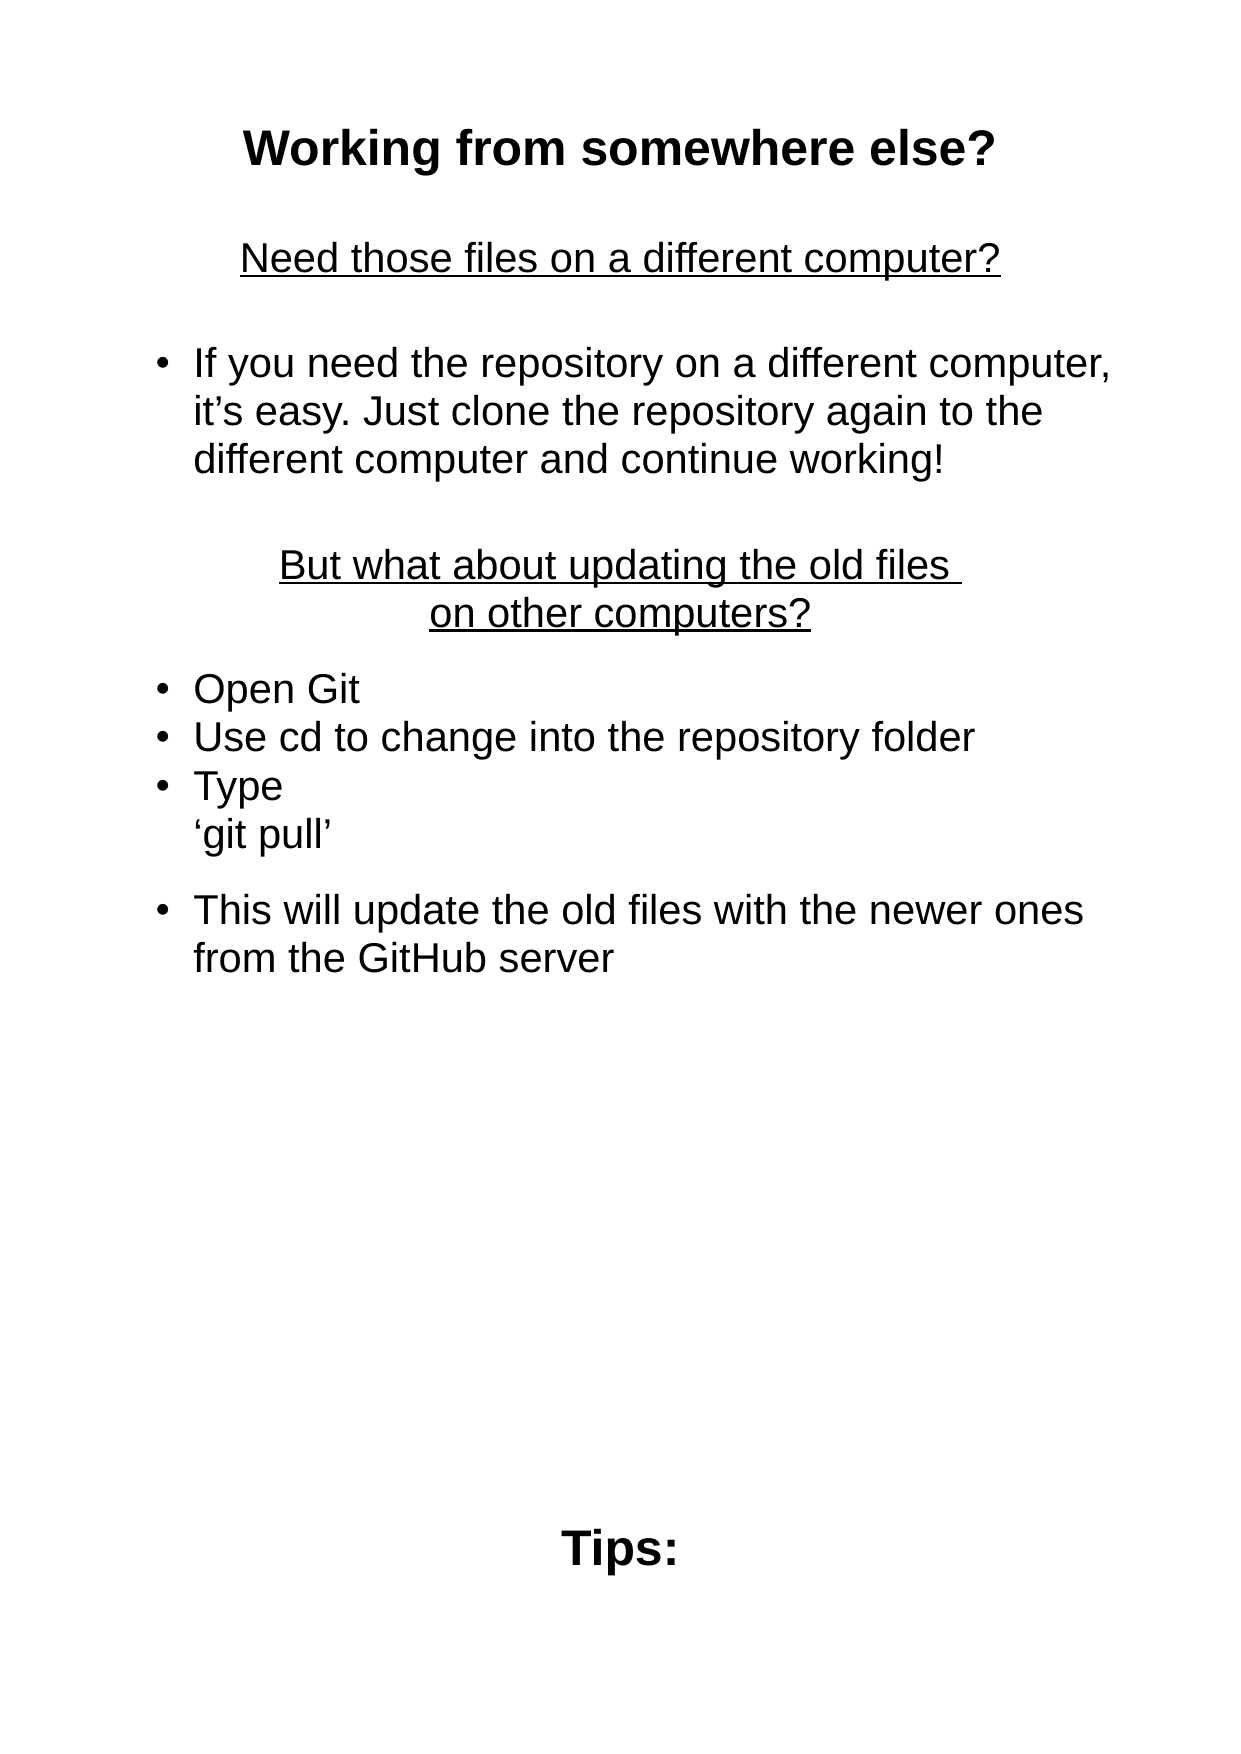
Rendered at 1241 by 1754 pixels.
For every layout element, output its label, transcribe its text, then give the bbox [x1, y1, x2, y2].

list Use cd to change into the repository folder [156, 713, 1122, 761]
text But what about updating the old files [118, 540, 1122, 588]
list ‘git pull’ [156, 809, 1122, 857]
text on other computers? [118, 588, 1122, 636]
list If you need the repository on a different computer, it’s easy. Just clone the repository again to the different computer and continue working! [156, 338, 1122, 482]
list Type [156, 761, 1122, 809]
list This will update the old files with the newer ones from the GitHub server [156, 886, 1122, 982]
text Working from somewhere else? [118, 118, 1122, 176]
list Open Git [156, 664, 1122, 713]
text Need those files on a different computer? [118, 233, 1122, 281]
text Tips: [118, 1518, 1122, 1576]
